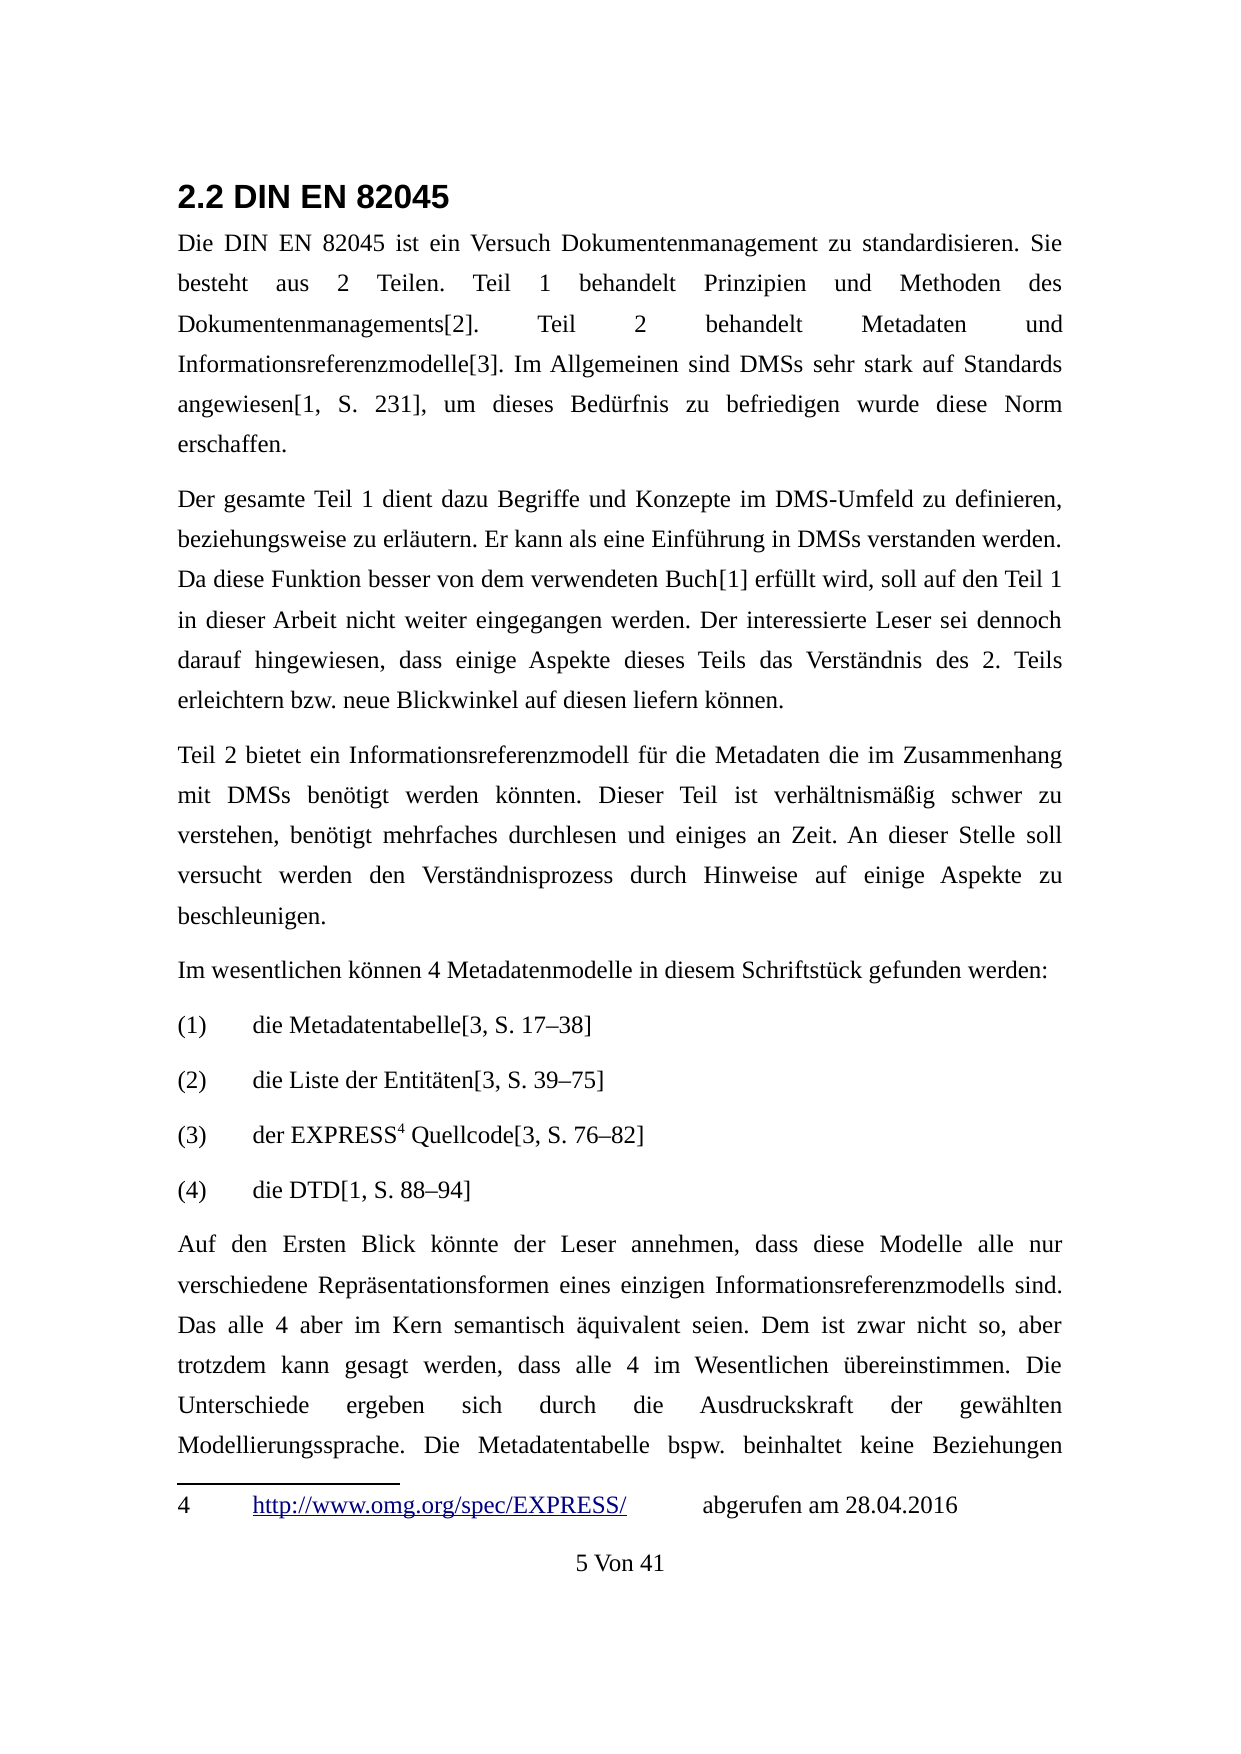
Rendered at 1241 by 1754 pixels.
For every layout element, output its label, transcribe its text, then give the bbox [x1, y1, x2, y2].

text Auf den Ersten Blick könnte der Leser annehmen, dass diese Modelle alle nur verschiedene Repräsentationsformen eines einzigen Informationsreferenzmodells sind. Das alle 4 aber im Kern semantisch äquivalent seien. Dem ist zwar nicht so, aber trotzdem kann gesagt werden, dass alle 4 im Wesentlichen übereinstimmen. Die Unterschiede ergeben sich durch die Ausdruckskraft der gewählten Modellierungssprache. Die Metadatentabelle bspw. beinhaltet keine Beziehungen [177, 1229, 1063, 1459]
text (3) der EXPRESS Quellcode[3, S. 76–82] [177, 1120, 1063, 1149]
text Der gesamte Teil 1 dient dazu Begriffe und Konzepte im DMS-Umfeld zu definieren, beziehungsweise zu erläutern. Er kann als eine Einführung in DMSs verstanden werden. Da diese Funktion besser von dem verwendeten Buch[1] erfüllt wird, soll auf den Teil 1 in dieser Arbeit nicht weiter eingegangen werden. Der interessierte Leser sei dennoch darauf hingewiesen, dass einige Aspekte dieses Teils das Verständnis des 2. Teils erleichtern bzw. neue Blickwinkel auf diesen liefern können. [177, 484, 1063, 714]
text Die DIN EN 82045 ist ein Versuch Dokumentenmanagement zu standardisieren. Sie besteht aus 2 Teilen. Teil 1 behandelt Prinzipien und Methoden des Dokumentenmanagements[2]. Teil 2 behandelt Metadaten und Informationsreferenzmodelle[3]. Im Allgemeinen sind DMSs sehr stark auf Standards angewiesen[1, S. 231], um dieses Bedürfnis zu befriedigen wurde diese Norm erschaffen. [177, 228, 1063, 458]
text Im wesentlichen können 4 Metadatenmodelle in diesem Schriftstück gefunden werden: [177, 956, 1063, 984]
subtitle 2.2 DIN EN 82045 [177, 177, 1063, 216]
text Teil 2 bietet ein Informationsreferenzmodell für die Metadaten die im Zusammenhang mit DMSs benötigt werden könnten. Dieser Teil ist verhältnismäßig schwer zu verstehen, benötigt mehrfaches durchlesen und einiges an Zeit. An dieser Stelle soll versucht werden den Verständnisprozess durch Hinweise auf einige Aspekte zu beschleunigen. [177, 740, 1063, 929]
text http://www.omg.org/spec/EXPRESS/ abgerufen am 28.04.2016 [177, 1490, 1063, 1518]
text (1) die Metadatentabelle[3, S. 17–38] [177, 1010, 1063, 1039]
text (4) die DTD[1, S. 88–94] [177, 1175, 1063, 1203]
text (2) die Liste der Entitäten[3, S. 39–75] [177, 1065, 1063, 1094]
